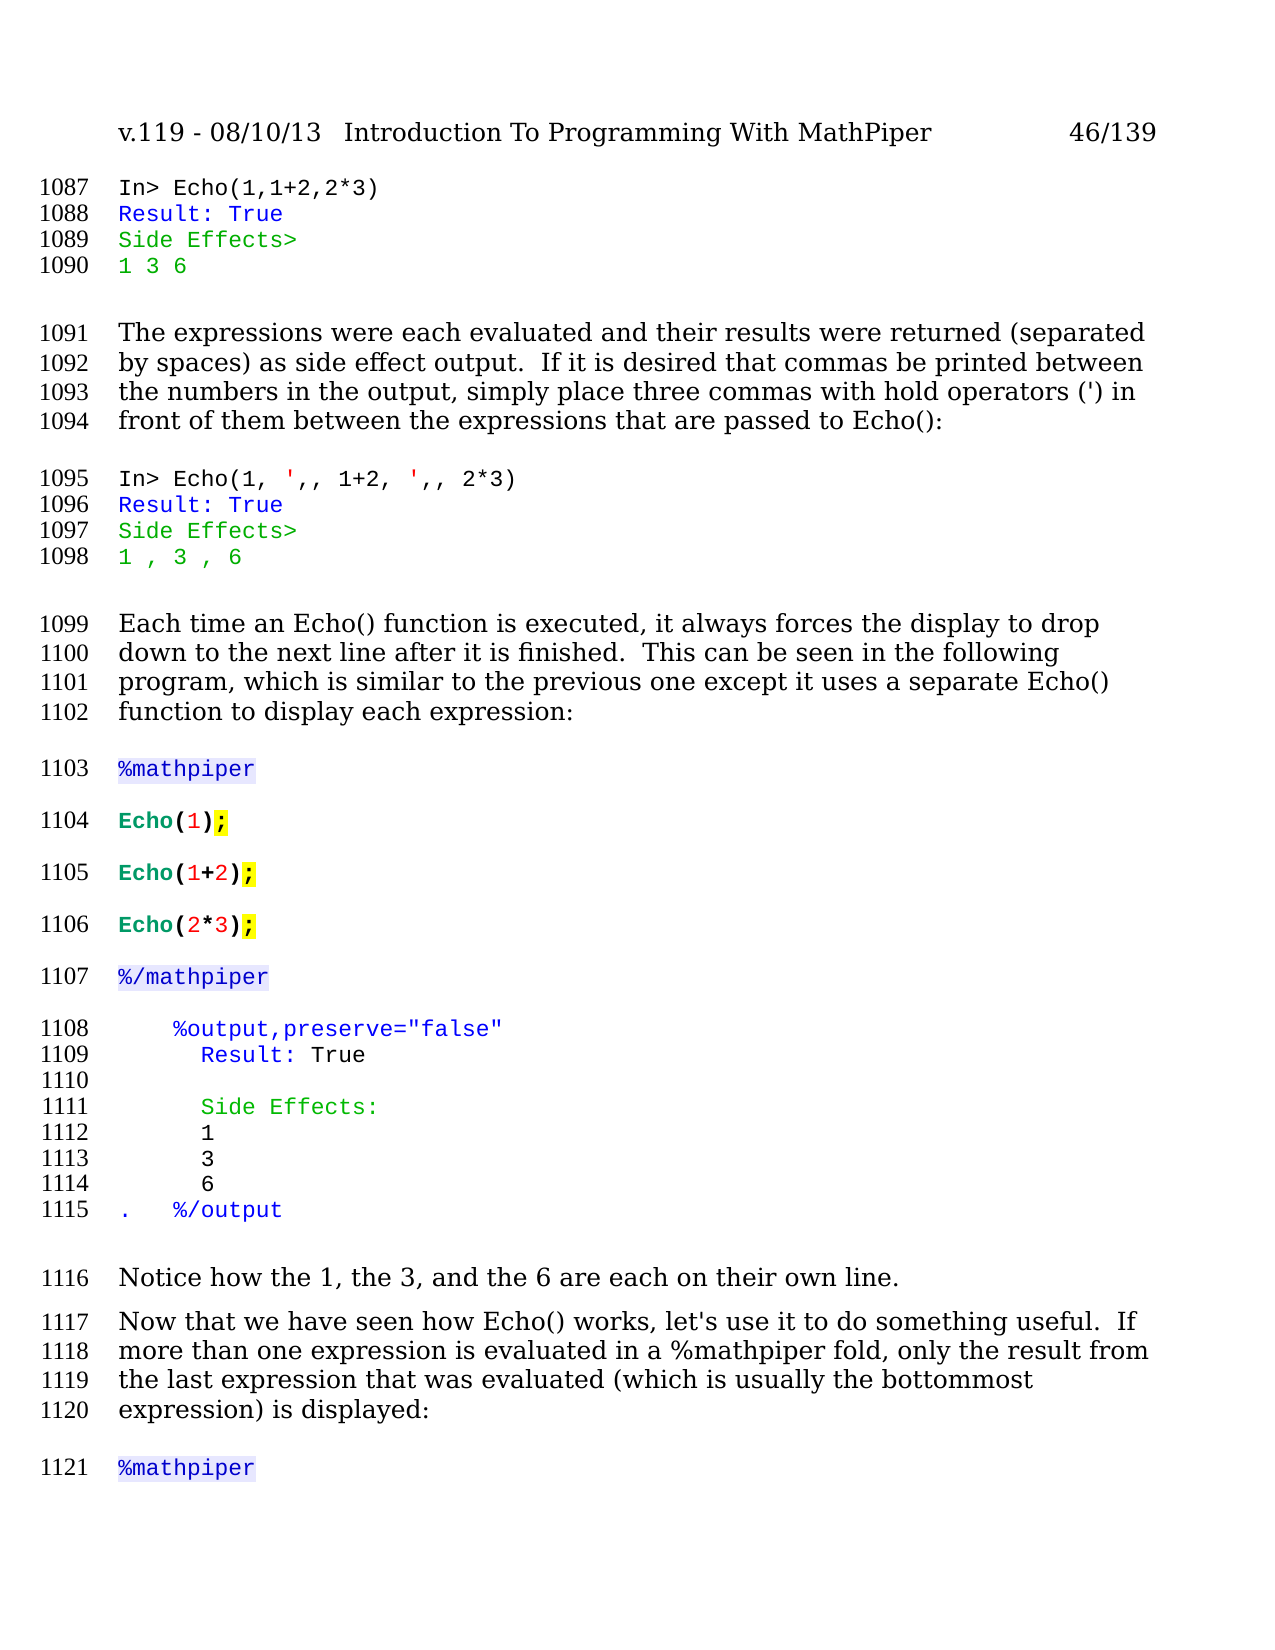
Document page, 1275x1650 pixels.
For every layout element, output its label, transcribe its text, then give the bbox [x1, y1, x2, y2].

text 1 3 6 [118, 254, 1157, 281]
text Now that we have seen how Echo() works, let's use it to do something useful. If more than one expression is evaluated in a %mathpiper fold, only the result from the last expression that was evaluated (which is usually the bottommost expression) is displayed: [118, 1307, 1157, 1424]
text Each time an Echo() function is executed, it always forces the display to drop down to the next line after it is finished. This can be seen in the following program, which is similar to the previous one except it uses a separate Echo() function to display each expression: [118, 609, 1157, 726]
text Side Effects> [118, 519, 1157, 545]
text In> Echo(1,1+2,2*3) [118, 177, 1157, 203]
text 3 [118, 1147, 1157, 1173]
text In> Echo(1, ',, 1+2, ',, 2*3) [118, 467, 1157, 493]
text %mathpiper [118, 758, 1157, 784]
text Echo(1); [118, 810, 1157, 836]
text Echo(1+2); [118, 862, 1157, 887]
text Echo(2*3); [118, 913, 1157, 939]
text Result: True [118, 1043, 1157, 1069]
text Result: True [118, 203, 1157, 229]
text Notice how the 1, the 3, and the 6 are each on their own line. [118, 1263, 1157, 1292]
text 1 , 3 , 6 [118, 545, 1157, 571]
text %/mathpiper [118, 965, 1157, 991]
text 6 [118, 1173, 1157, 1199]
text The expressions were each evaluated and their results were returned (separated by spaces) as side effect output. If it is desired that commas be printed between the numbers in the output, simply place three commas with hold operators (') in front of them between the expressions that are passed to Echo(): [118, 319, 1157, 435]
text 1 [118, 1121, 1157, 1147]
text . %/output [118, 1199, 1157, 1225]
text %output,preserve="false" [118, 1017, 1157, 1043]
text Side Effects: [118, 1095, 1157, 1121]
text Result: True [118, 493, 1157, 519]
text %mathpiper [118, 1456, 1157, 1482]
text Side Effects> [118, 229, 1157, 254]
